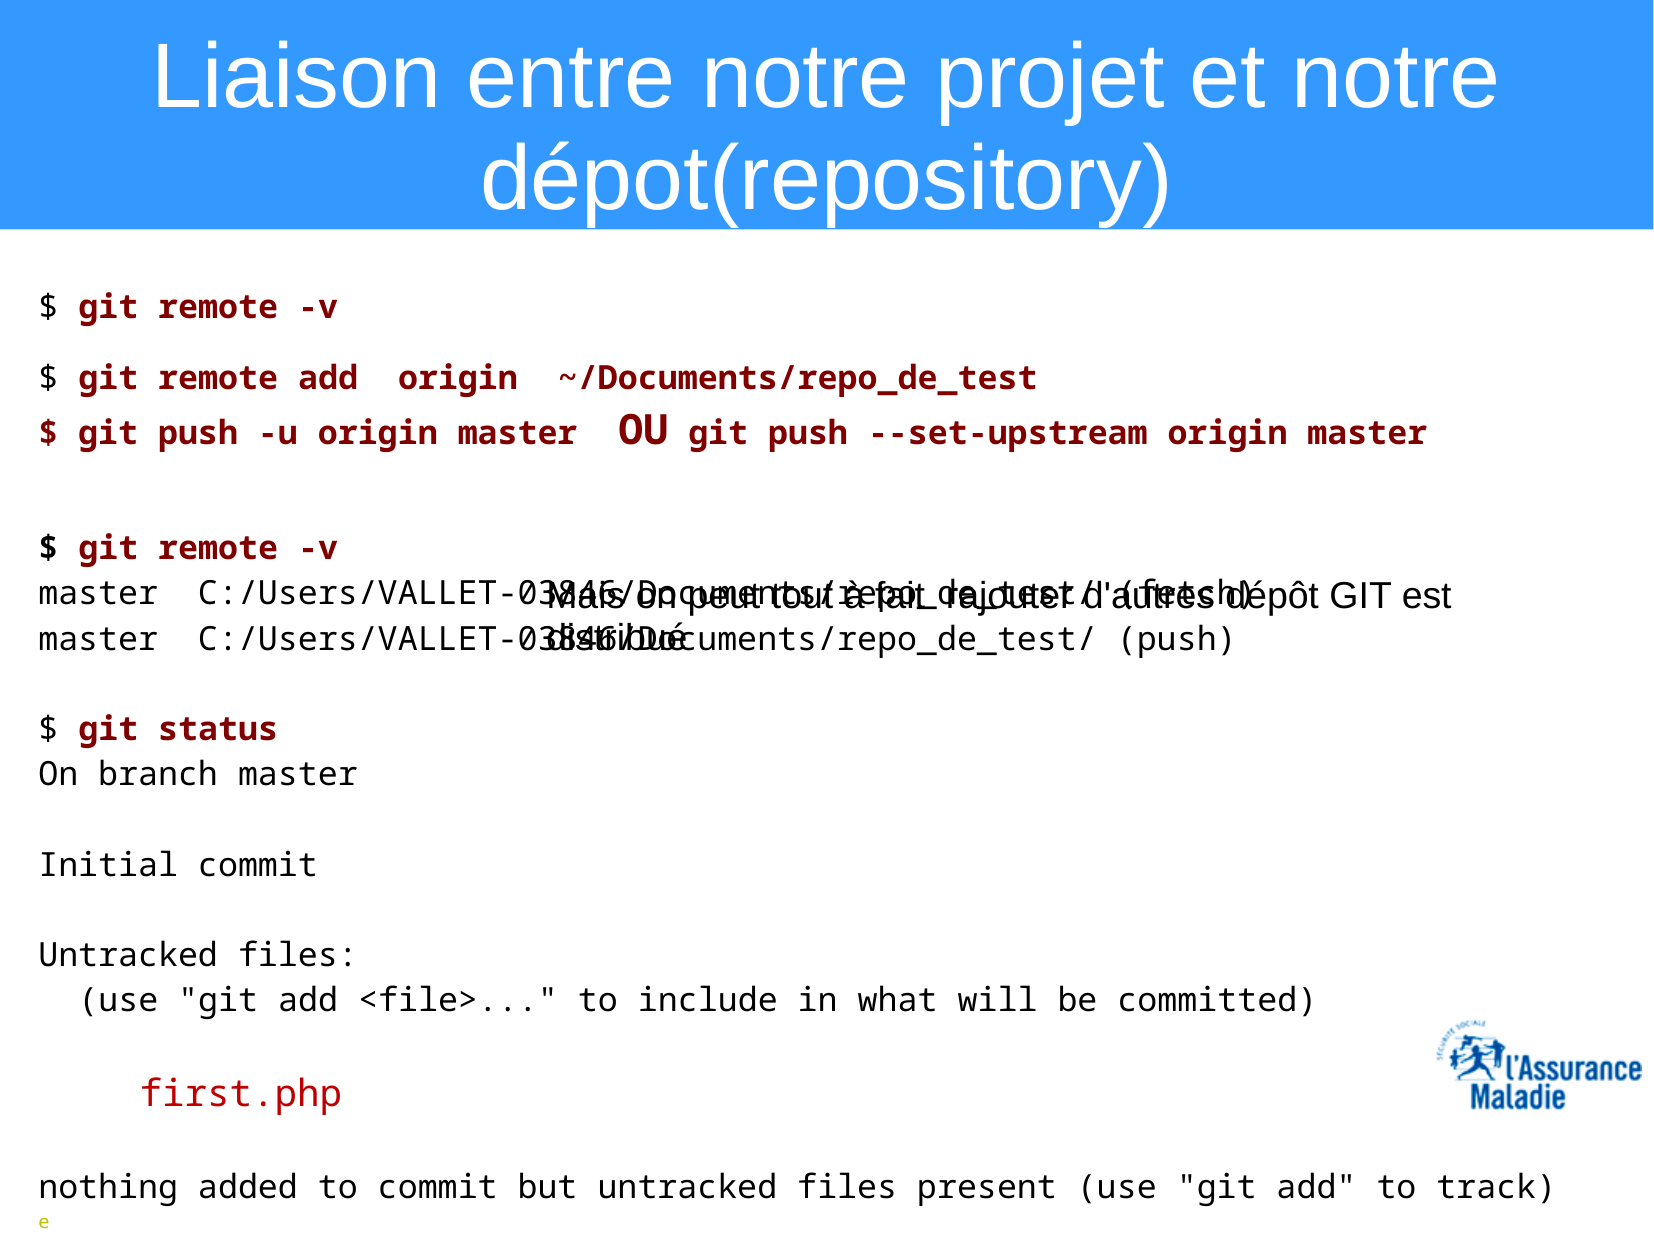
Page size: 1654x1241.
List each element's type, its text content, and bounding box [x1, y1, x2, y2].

picture [1415, 1016, 1642, 1111]
text_box $ git remote -v $ git remote add origin ~/Documents/repo_de_test $ git push -u origin master OU git push --set-upstream origin master $ git remote -v master C:/Users/VALLET-03846/Documents/repo_de_test/ (fetch) master C:/Users/VALLET-03846/Documents/repo_de_test/ (push) $ git status On branch master Initial commit Untracked files: (use "git add <file>..." to include in what will be committed) first.php nothing added to commit but untracked files present (use "git add" to track) e [23, 250, 1642, 1099]
text_box Mais on peut tout à fait rajouter d'autres dépôt GIT est distribué [531, 566, 1548, 666]
title Liaison entre notre projet et notre dépot(repository) [0, 0, 1654, 230]
